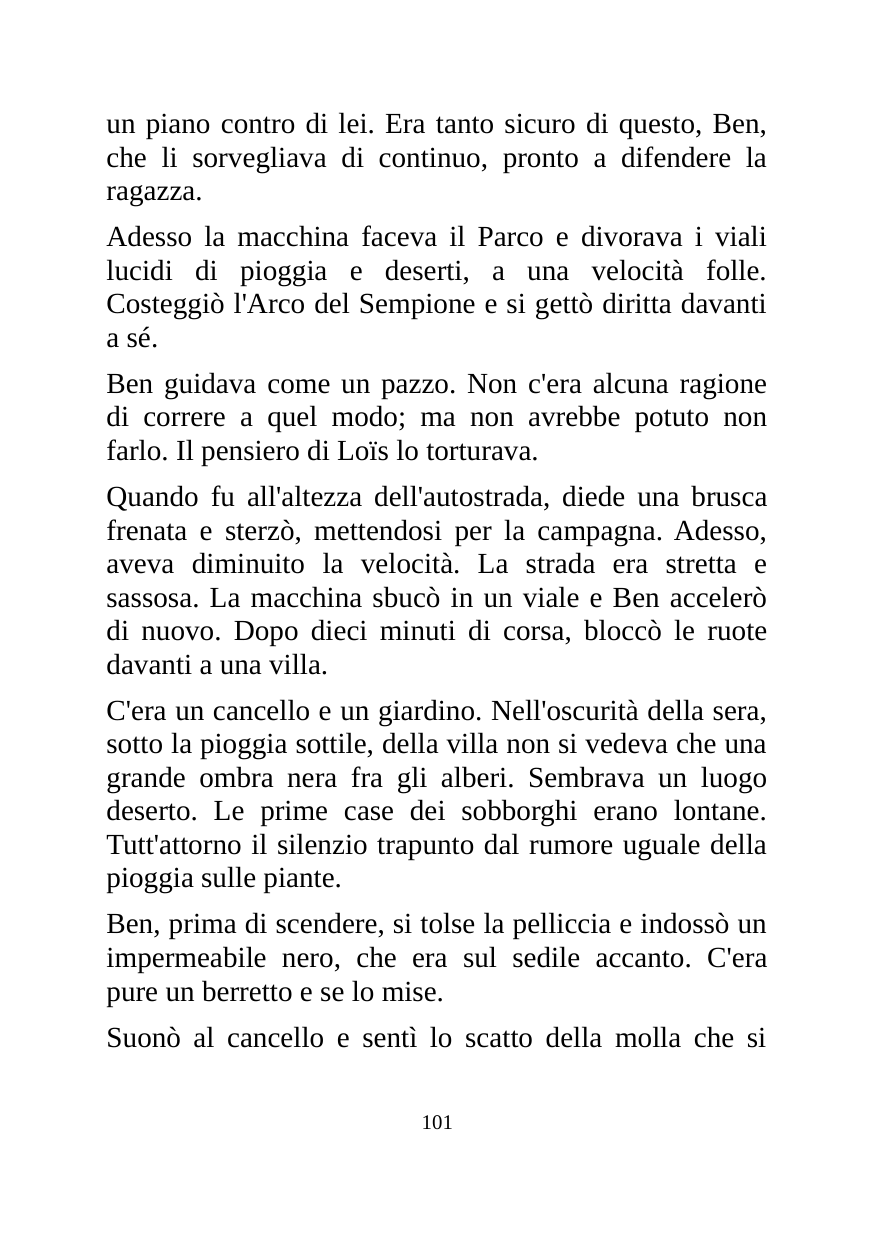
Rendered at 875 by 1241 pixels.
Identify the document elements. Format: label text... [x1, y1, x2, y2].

text Suonò al cancello e sentì lo scatto della molla che si [106, 1020, 768, 1053]
text C'era un cancello e un giardino. Nell'oscurità della sera, sotto la pioggia sottile, della villa non si vedeva che una grande ombra nera fra gli alberi. Sembrava un luogo deserto. Le prime case dei sobborghi erano lontane. Tutt'attorno il silenzio trapunto dal rumore uguale della pioggia sulle piante. [106, 693, 768, 894]
text Adesso la macchina faceva il Parco e divorava i viali lucidi di pioggia e deserti, a una velocità folle. Costeggiò l'Arco del Sempione e si gettò diritta davanti a sé. [106, 219, 768, 353]
text Ben, prima di scendere, si tolse la pelliccia e indossò un impermeabile nero, che era sul sedile accanto. C'era pure un berretto e se lo mise. [106, 907, 768, 1007]
text Quando fu all'altezza dell'autostrada, diede una brusca frenata e sterzò, mettendosi per la campagna. Adesso, aveva diminuito la velocità. La strada era stretta e sassosa. La macchina sbucò in un viale e Ben accelerò di nuovo. Dopo dieci minuti di corsa, bloccò le ruote davanti a una villa. [106, 479, 768, 680]
text Ben guidava come un pazzo. Non c'era alcuna ragione di correre a quel modo; ma non avrebbe potuto non farlo. Il pensiero di Loïs lo torturava. [106, 366, 768, 467]
text un piano contro di lei. Era tanto sicuro di questo, Ben, che li sorvegliava di continuo, pronto a difendere la ragazza. [106, 106, 768, 207]
